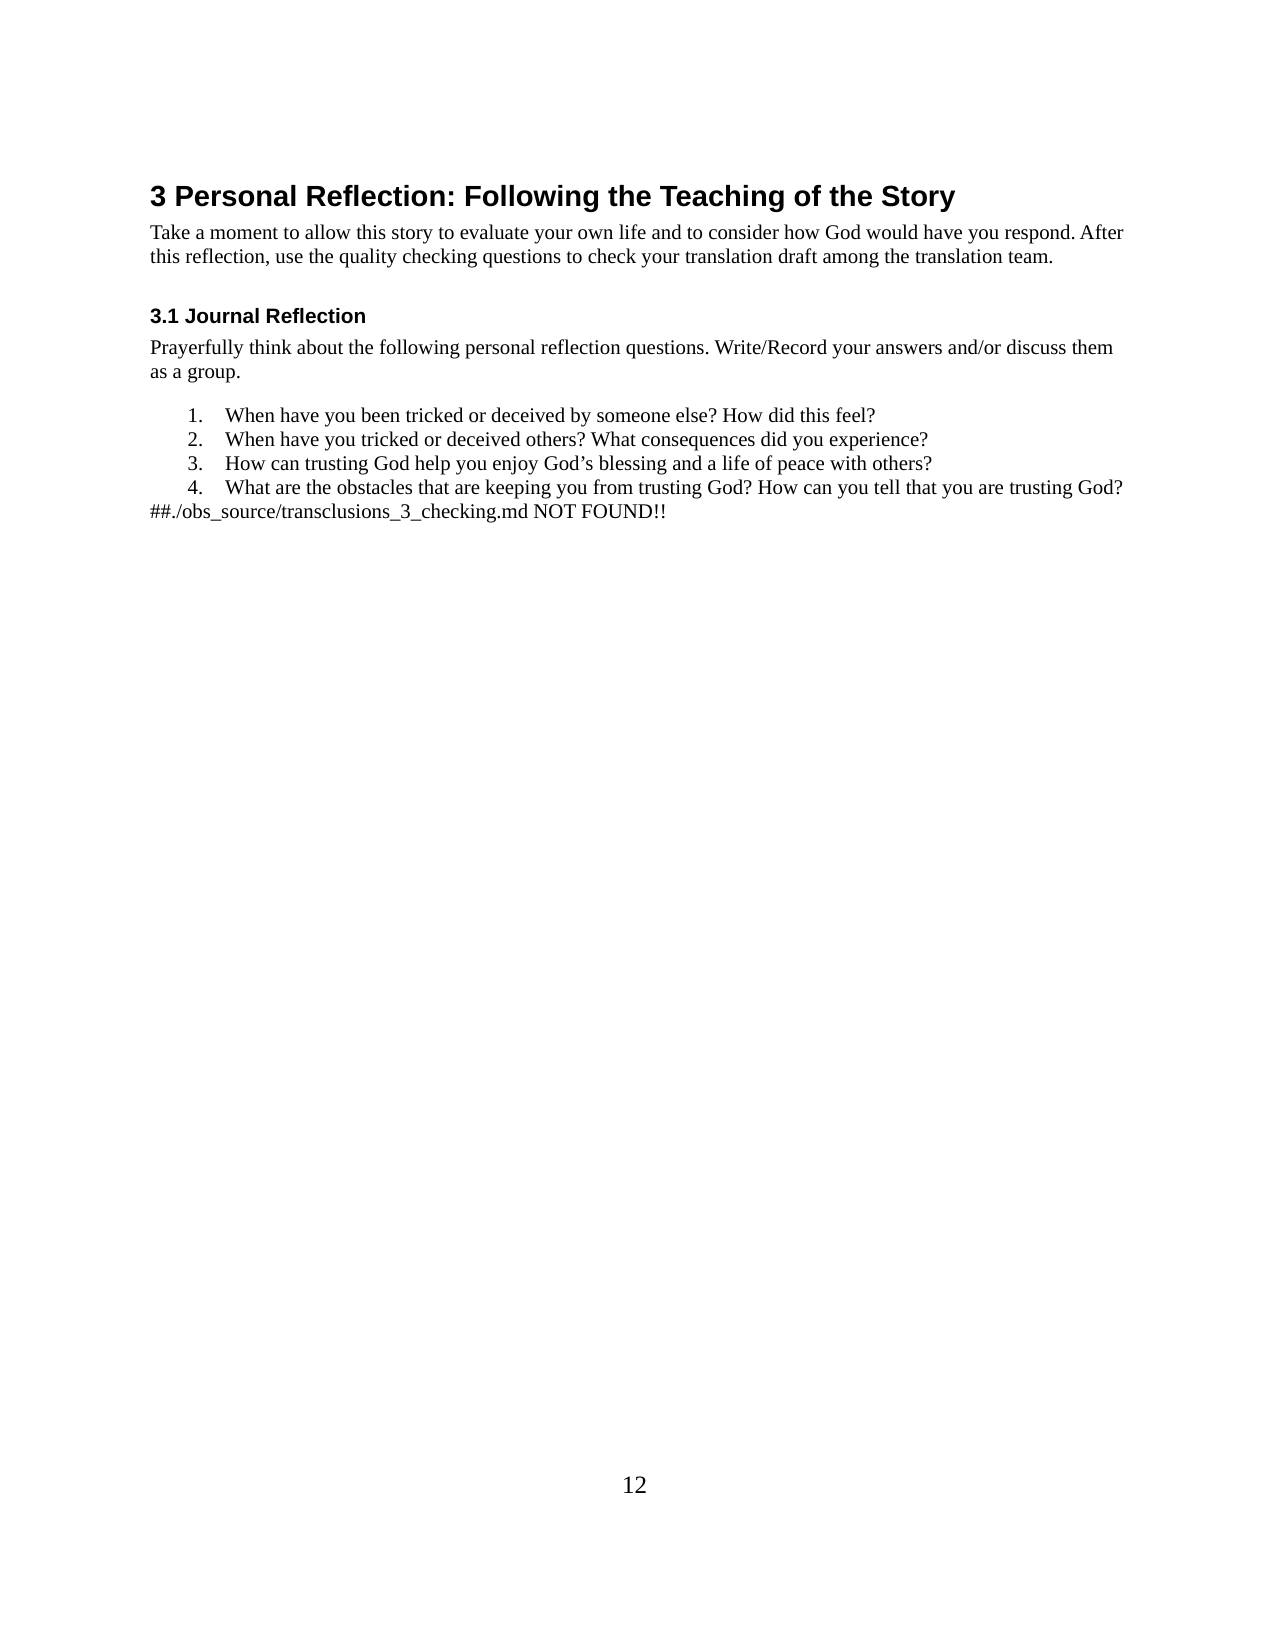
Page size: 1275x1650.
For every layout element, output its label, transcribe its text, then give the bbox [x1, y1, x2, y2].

list When have you tricked or deceived others? What consequences did you experience? [187, 427, 1125, 451]
text Prayerfully think about the following personal reflection questions. Write/Record your answers and/or discuss them as a group. [150, 335, 1125, 383]
text ##./obs_source/transclusions_3_checking.md NOT FOUND!! [150, 499, 1125, 523]
list What are the obstacles that are keeping you from trusting God? How can you tell that you are trusting God? [187, 475, 1125, 499]
list When have you been tricked or deceived by someone else? How did this feel? [187, 403, 1125, 427]
text Take a moment to allow this story to evaluate your own life and to consider how God would have you respond. After this reflection, use the quality checking questions to check your translation draft among the translation team. [150, 220, 1125, 268]
list How can trusting God help you enjoy God’s blessing and a life of peace with others? [187, 451, 1125, 475]
subtitle 3.1 Journal Reflection [150, 304, 1125, 328]
subtitle 3 Personal Reflection: Following the Teaching of the Story [150, 179, 1125, 212]
